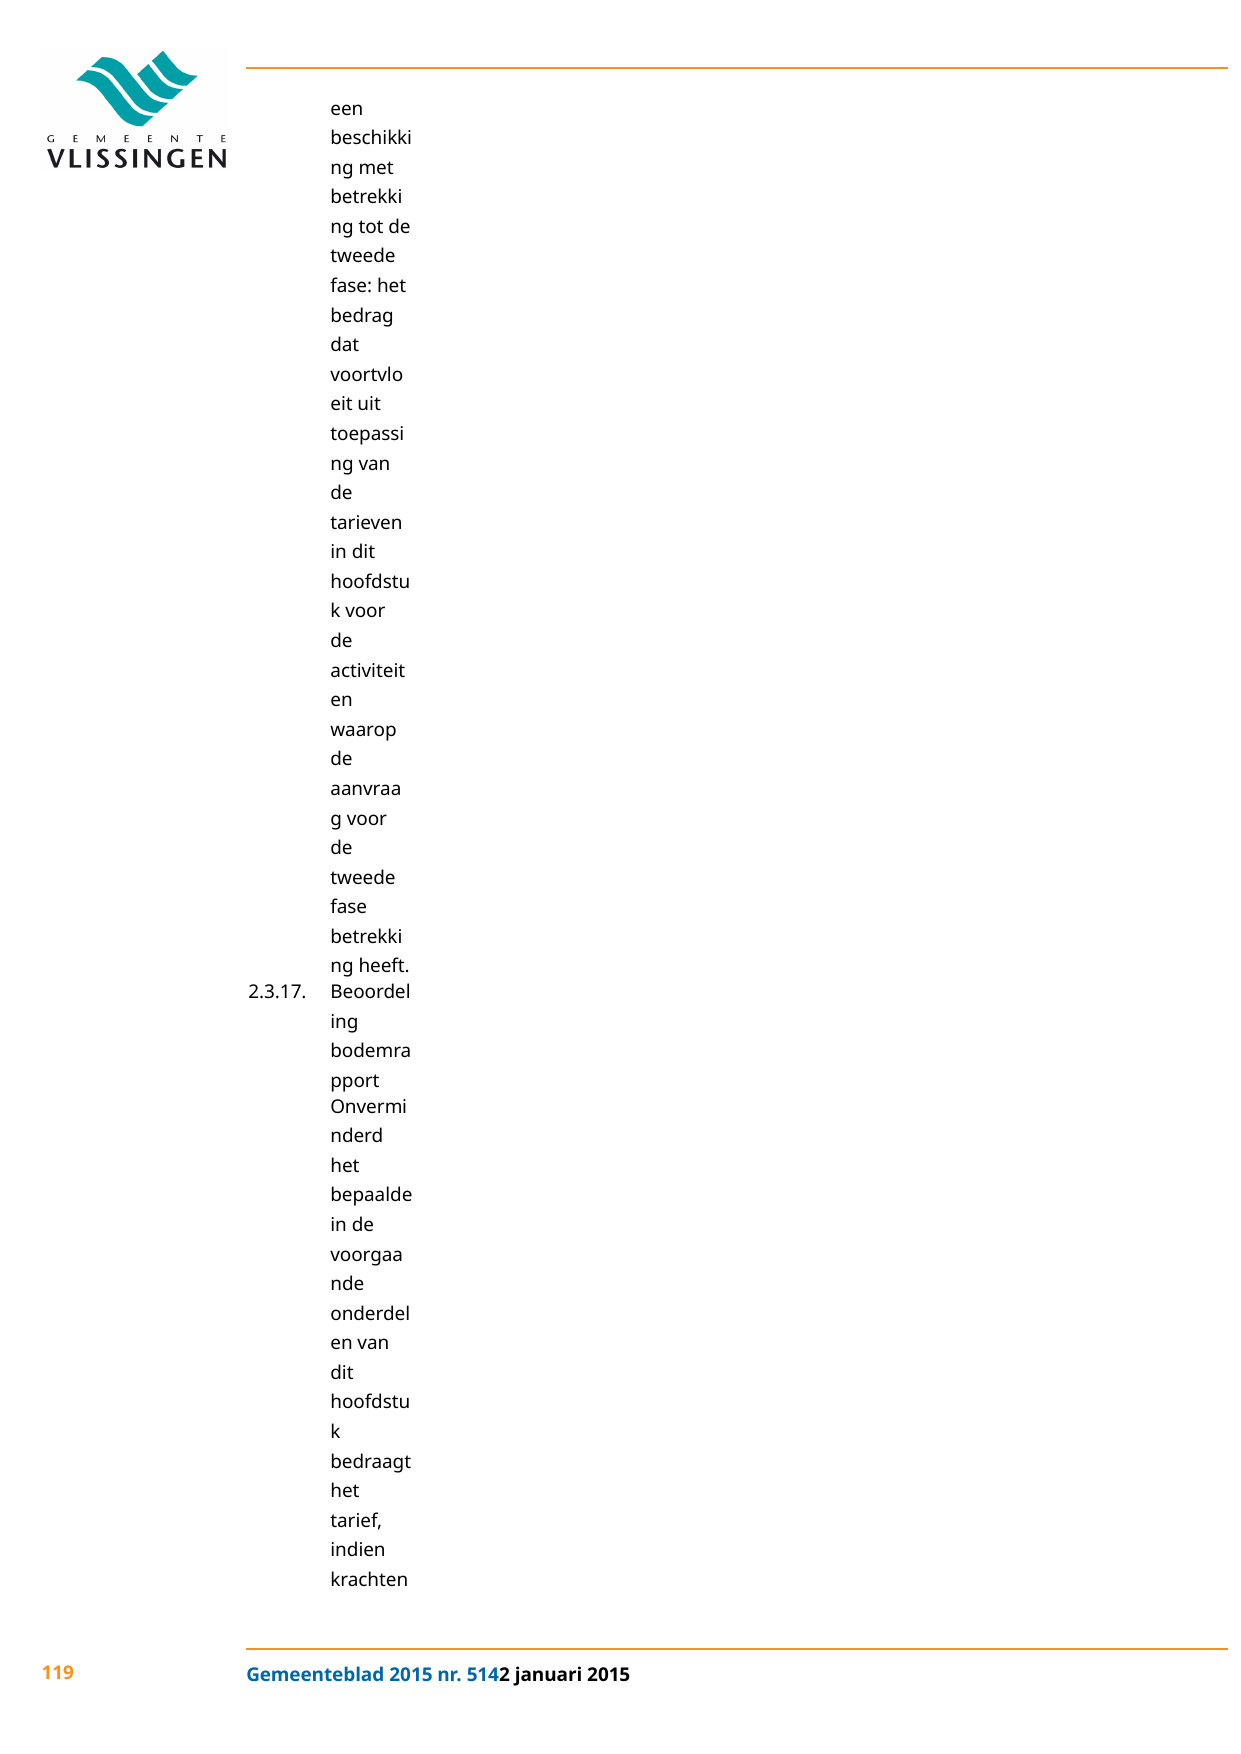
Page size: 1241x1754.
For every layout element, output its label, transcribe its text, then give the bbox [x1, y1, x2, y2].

table_cell [987, 979, 1069, 1093]
table_cell [248, 95, 330, 978]
table_cell [905, 979, 987, 1093]
table_cell een beschikking met betrekking tot de tweede fase: het bedrag dat voortvloeit uit toepassing van de tarieven in dit hoofdstuk voor de activiteiten waarop de aanvraag voor de tweede fase betrekking heeft. [330, 95, 412, 978]
table_cell [494, 95, 577, 978]
table_cell [577, 979, 659, 1093]
table_cell [987, 95, 1069, 978]
table_cell [412, 979, 494, 1093]
table_cell [905, 95, 987, 978]
table_cell [494, 1093, 577, 1592]
table_cell [659, 95, 741, 978]
table_cell [741, 1093, 823, 1592]
table_cell [823, 95, 905, 978]
table_cell [577, 95, 659, 978]
table_cell [494, 979, 577, 1093]
picture [41, 47, 231, 172]
table_cell [741, 979, 823, 1093]
table_cell Onverminderd het bepaalde in de voorgaande onderdelen van dit hoofdstuk bedraagt het tarief, indien krachten [330, 1093, 412, 1592]
table_cell [823, 979, 905, 1093]
table_cell [659, 979, 741, 1093]
table_cell [248, 1093, 330, 1592]
table_cell [823, 1093, 905, 1592]
table_cell Beoordeling bodemrapport [330, 979, 412, 1093]
table_cell [741, 95, 823, 978]
table_cell [659, 1093, 741, 1592]
table_cell [1069, 1093, 1152, 1592]
table_cell [1069, 979, 1152, 1093]
table_cell [412, 1093, 494, 1592]
table_cell 2.3.17. [248, 979, 330, 1093]
table_cell [905, 1093, 987, 1592]
table_cell [412, 95, 494, 978]
table_cell [987, 1093, 1069, 1592]
table_cell [1069, 95, 1152, 978]
table_cell [577, 1093, 659, 1592]
